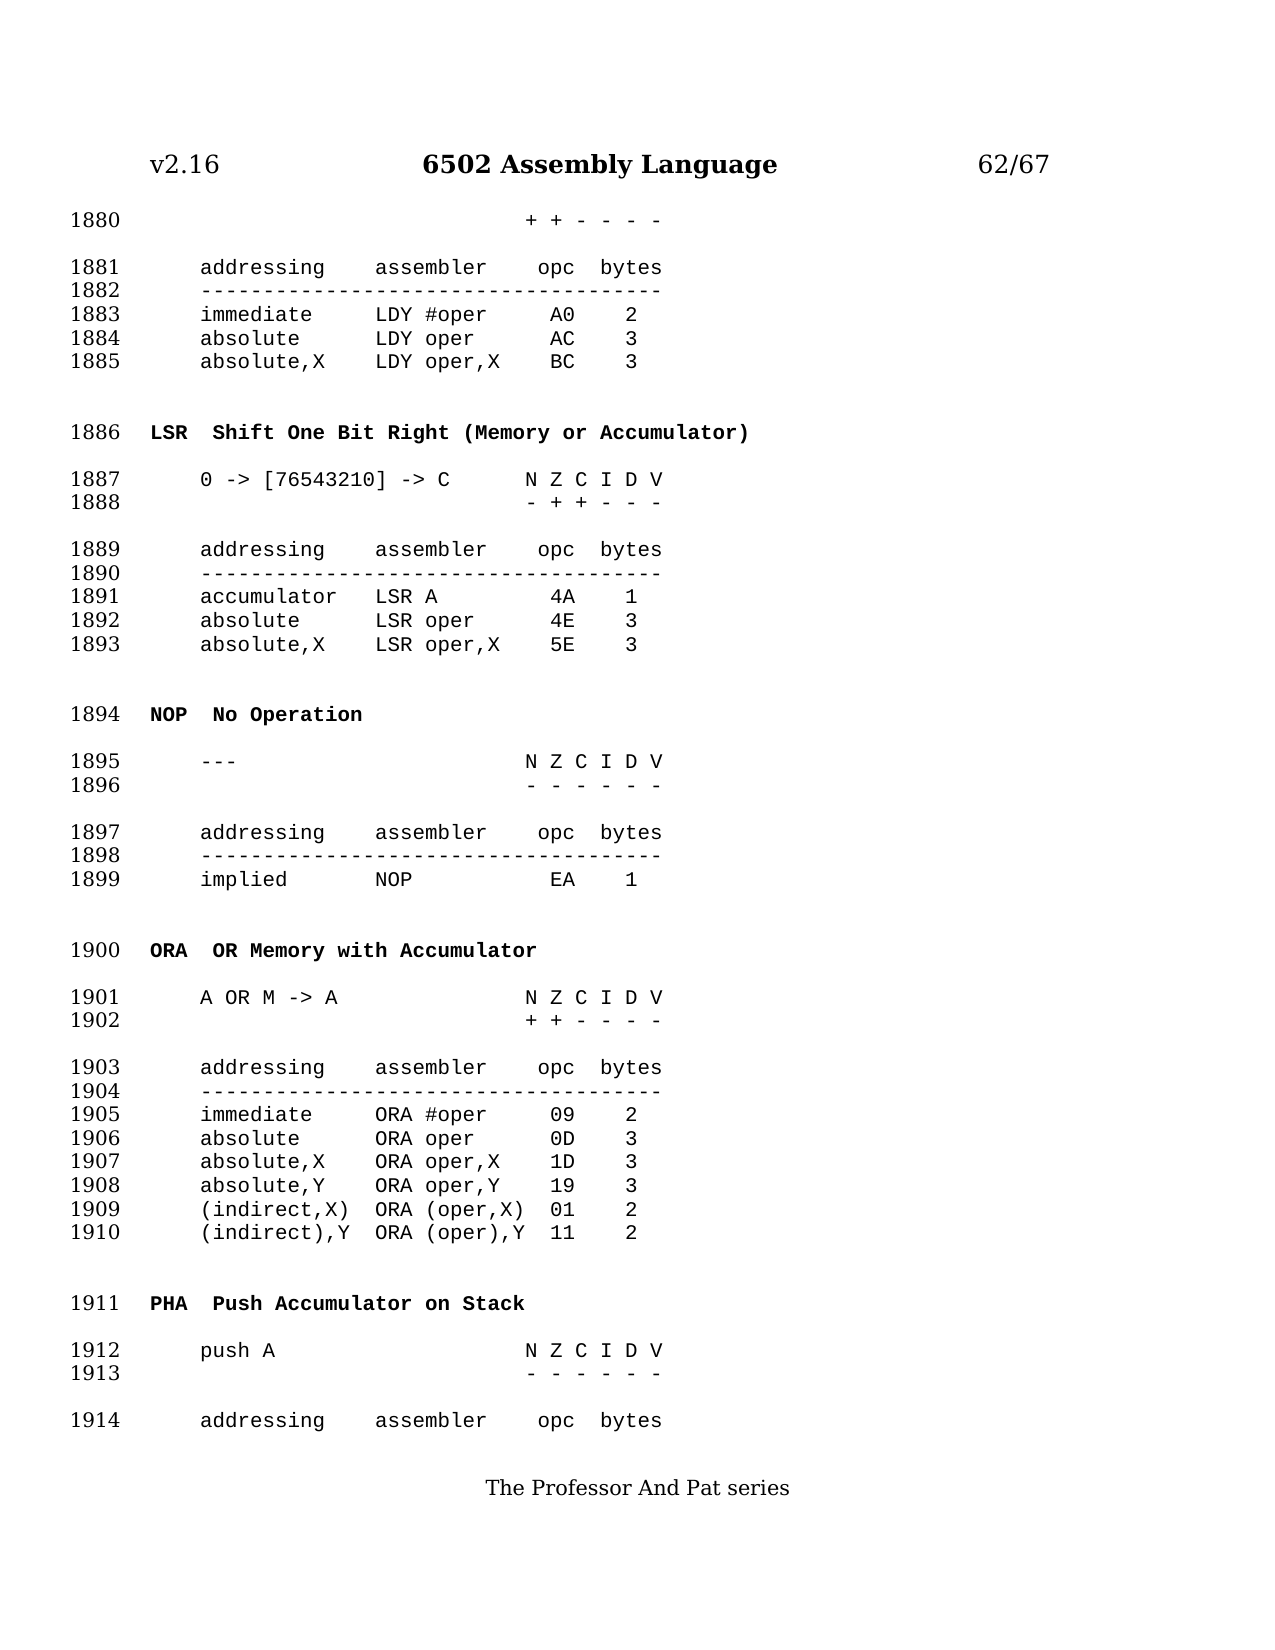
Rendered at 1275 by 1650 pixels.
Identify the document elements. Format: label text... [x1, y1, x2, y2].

text implied NOP EA 1 [150, 869, 1125, 893]
text immediate LDY #oper A0 2 [150, 304, 1125, 328]
text - - - - - - [150, 1363, 1125, 1387]
text absolute,X LDY oper,X BC 3 [150, 351, 1125, 375]
text accumulator LSR A 4A 1 [150, 587, 1125, 610]
text absolute,X ORA oper,X 1D 3 [150, 1152, 1125, 1175]
text absolute LDY oper AC 3 [150, 328, 1125, 351]
text absolute,X LSR oper,X 5E 3 [150, 634, 1125, 657]
text (indirect,X) ORA (oper,X) 01 2 [150, 1199, 1125, 1222]
text absolute,Y ORA oper,Y 19 3 [150, 1175, 1125, 1199]
text - + + - - - [150, 492, 1125, 516]
text + + - - - - [150, 210, 1125, 233]
text immediate ORA #oper 09 2 [150, 1104, 1125, 1128]
text --- N Z C I D V [150, 751, 1125, 775]
text addressing assembler opc bytes [150, 539, 1125, 563]
text - - - - - - [150, 775, 1125, 798]
text ORA OR Memory with Accumulator [150, 940, 1125, 963]
text ------------------------------------- [150, 1081, 1125, 1104]
text addressing assembler opc bytes [150, 1057, 1125, 1081]
text (indirect),Y ORA (oper),Y 11 2 [150, 1222, 1125, 1246]
text + + - - - - [150, 1010, 1125, 1034]
text absolute LSR oper 4E 3 [150, 610, 1125, 634]
text A OR M -> A N Z C I D V [150, 987, 1125, 1010]
text 0 -> [76543210] -> C N Z C I D V [150, 469, 1125, 492]
text addressing assembler opc bytes [150, 1411, 1125, 1434]
text absolute ORA oper 0D 3 [150, 1128, 1125, 1152]
text ------------------------------------- [150, 846, 1125, 869]
text ------------------------------------- [150, 563, 1125, 587]
text ------------------------------------- [150, 281, 1125, 304]
text addressing assembler opc bytes [150, 257, 1125, 281]
text push A N Z C I D V [150, 1340, 1125, 1363]
text PHA Push Accumulator on Stack [150, 1293, 1125, 1316]
text NOP No Operation [150, 704, 1125, 728]
text LSR Shift One Bit Right (Memory or Accumulator) [150, 422, 1125, 445]
text addressing assembler opc bytes [150, 822, 1125, 846]
